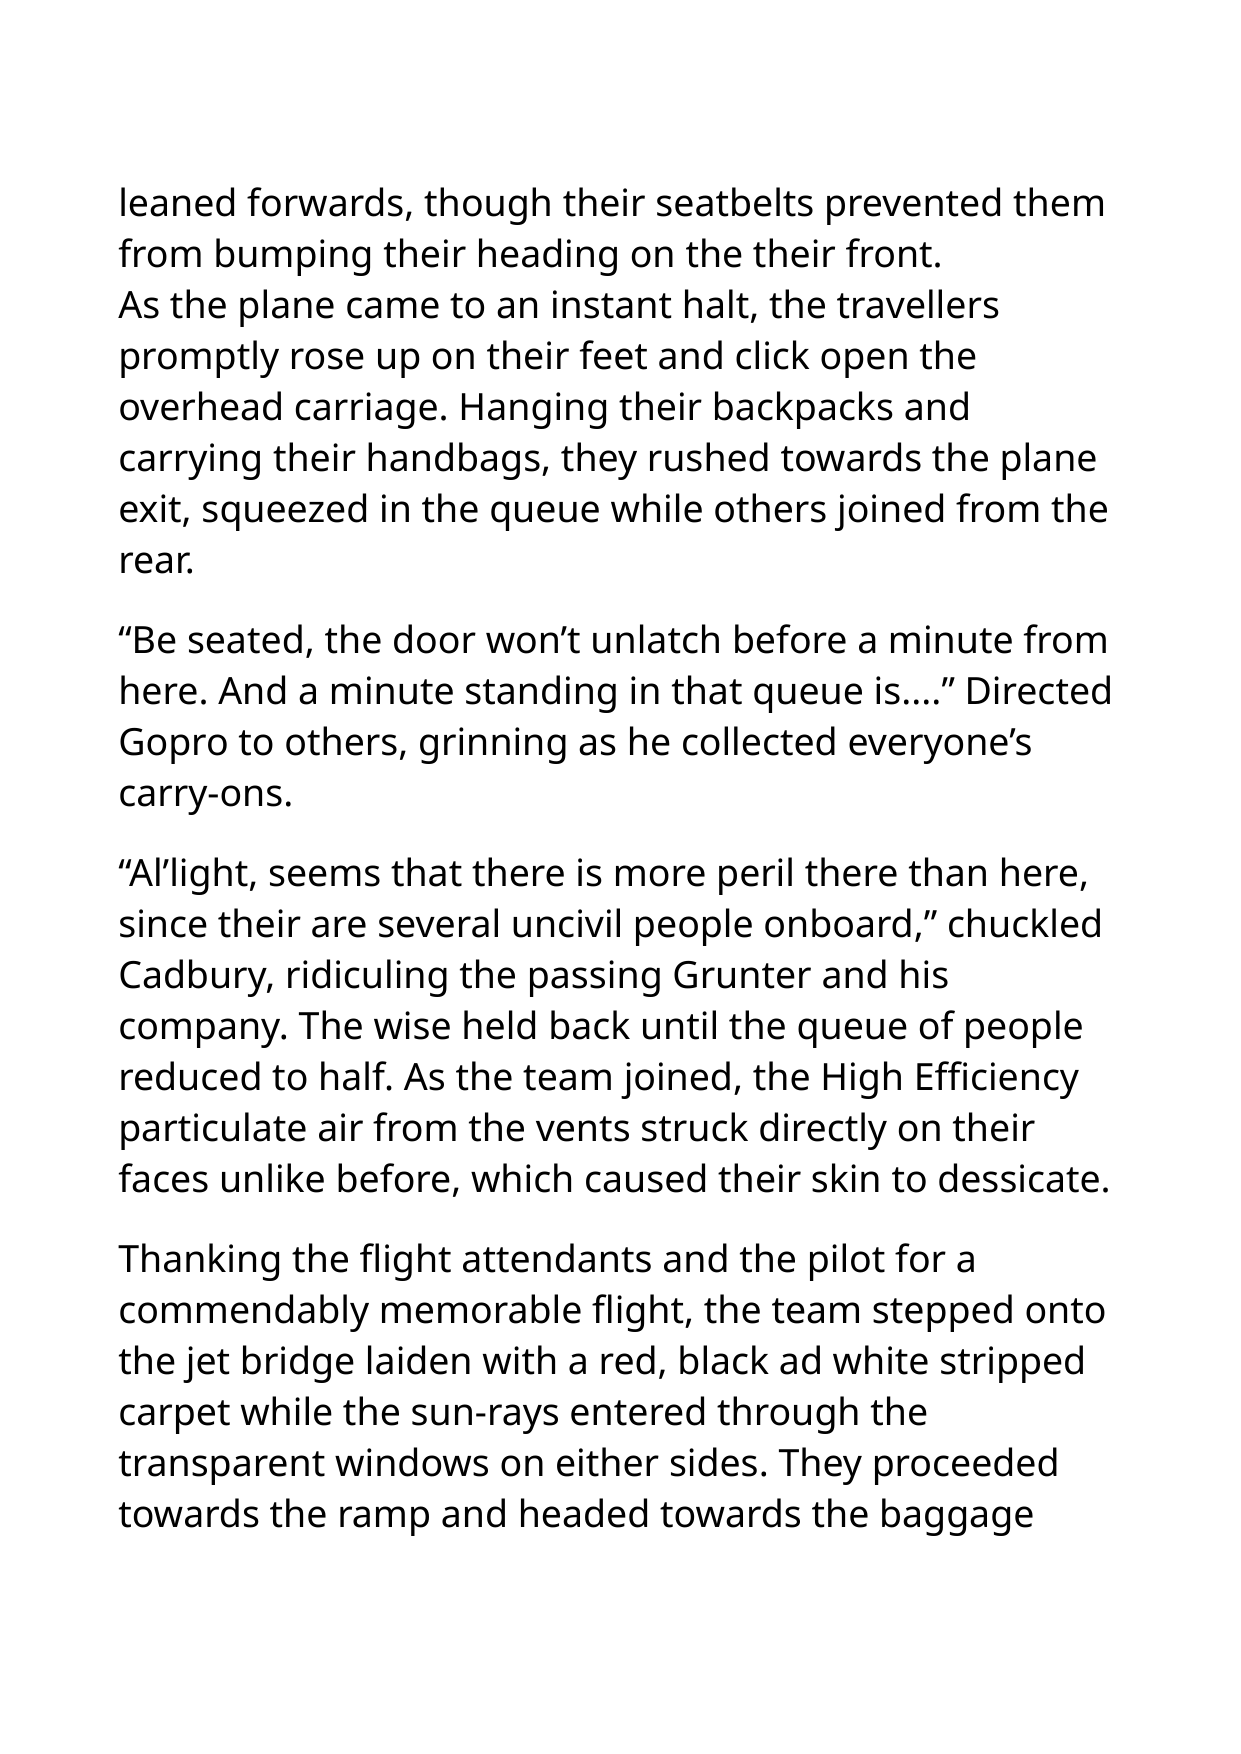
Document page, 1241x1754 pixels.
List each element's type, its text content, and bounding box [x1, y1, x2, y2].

text “Be seated, the door won’t unlatch before a minute from here. And a minute standing in that queue is....” Directed Gopro to others, grinning as he collected everyone’s carry-ons. [118, 613, 1122, 818]
text As the plane came to an instant halt, the travellers promptly rose up on their feet and click open the overhead carriage. Hanging their backpacks and carrying their handbags, they rushed towards the plane exit, squeezed in the queue while others joined from the rear. [118, 278, 1122, 585]
text “Al’light, seems that there is more peril there than here, since their are several uncivil people onboard,” chuckled Cadbury, ridiculing the passing Grunter and his company. The wise held back until the queue of people reduced to half. As the team joined, the High Efficiency particulate air from the vents struck directly on their faces unlike before, which caused their skin to dessicate. [118, 846, 1122, 1204]
text leaned forwards, though their seatbelts prevented them from bumping their heading on the their front. [118, 176, 1122, 278]
text Thanking the flight attendants and the pilot for a commendably memorable flight, the team stepped onto the jet bridge laiden with a red, black ad white stripped carpet while the sun-rays entered through the transparent windows on either sides. They proceeded towards the ramp and headed towards the baggage [118, 1232, 1122, 1539]
